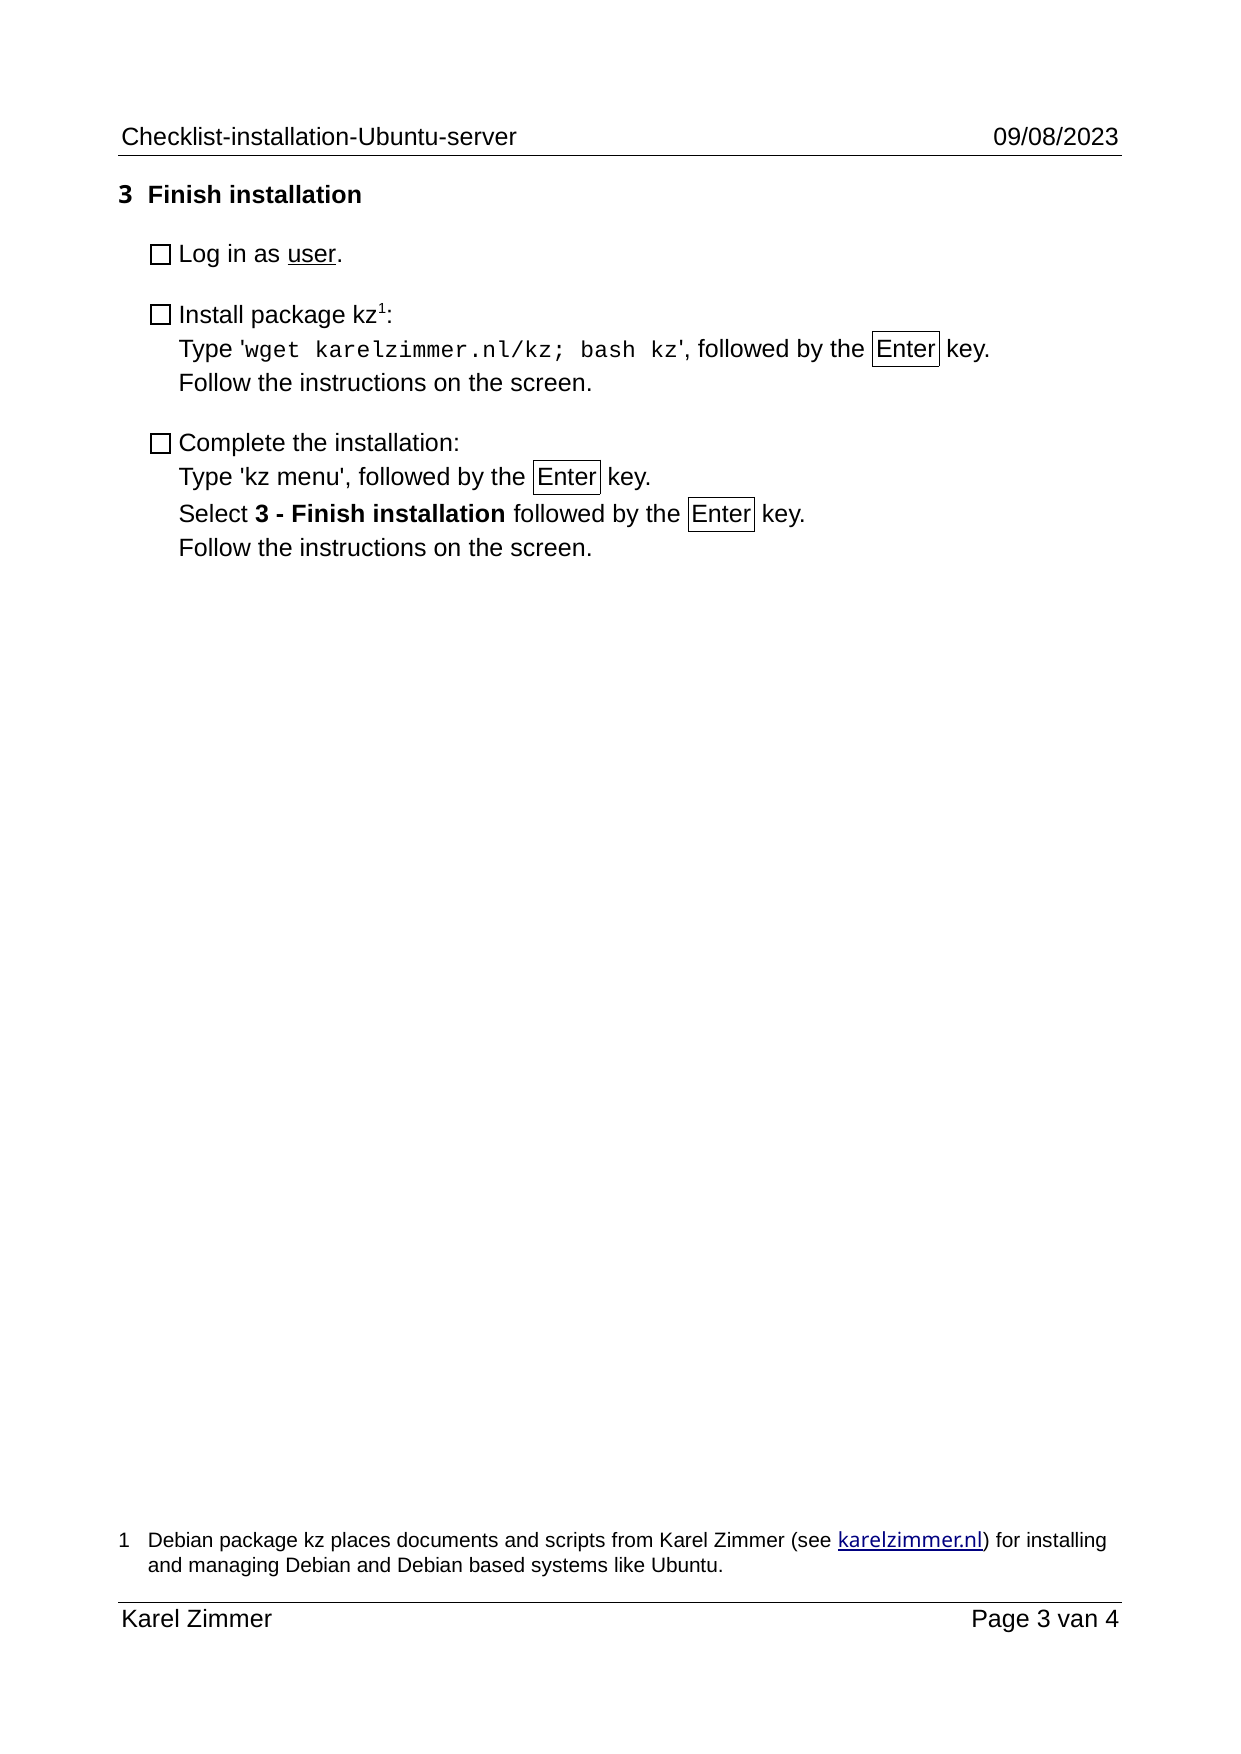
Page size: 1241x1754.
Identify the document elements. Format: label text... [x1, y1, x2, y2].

table_cell [142, 398, 177, 428]
table_cell [118, 300, 142, 330]
table_cell Follow the instructions on the screen. [177, 368, 1122, 398]
table_cell [142, 300, 177, 330]
table_cell [142, 428, 177, 458]
table_cell [142, 496, 177, 533]
table_cell Follow the instructions on the screen. [177, 533, 1122, 563]
table_cell Complete the installation: [177, 428, 1122, 458]
table_cell [118, 428, 142, 458]
table_cell Select 3 - Finish installation followed by the Enter key. [177, 496, 1122, 533]
table_cell [142, 458, 177, 496]
table_cell Type 'wget karelzimmer.nl/kz; bash kz', followed by the Enter key. [177, 330, 1122, 367]
table_cell [118, 496, 142, 533]
table_header [118, 239, 142, 269]
table_cell [142, 368, 177, 398]
table_cell [118, 368, 142, 398]
table_header [142, 239, 177, 269]
table_cell [118, 398, 142, 428]
table_cell [142, 269, 177, 300]
list Finish installation [118, 177, 1122, 211]
table_cell [118, 269, 142, 300]
table_cell [118, 533, 142, 563]
table_cell [142, 533, 177, 563]
table_header Log in as USER. [177, 239, 1122, 269]
table_cell [118, 458, 142, 496]
table_cell [118, 330, 142, 367]
table_cell Type 'kz menu', followed by the Enter key. [177, 458, 1122, 496]
table_cell [142, 330, 177, 367]
table_cell Install package kz: [177, 300, 1122, 330]
table_cell [177, 269, 1122, 300]
table_cell [177, 398, 1122, 428]
